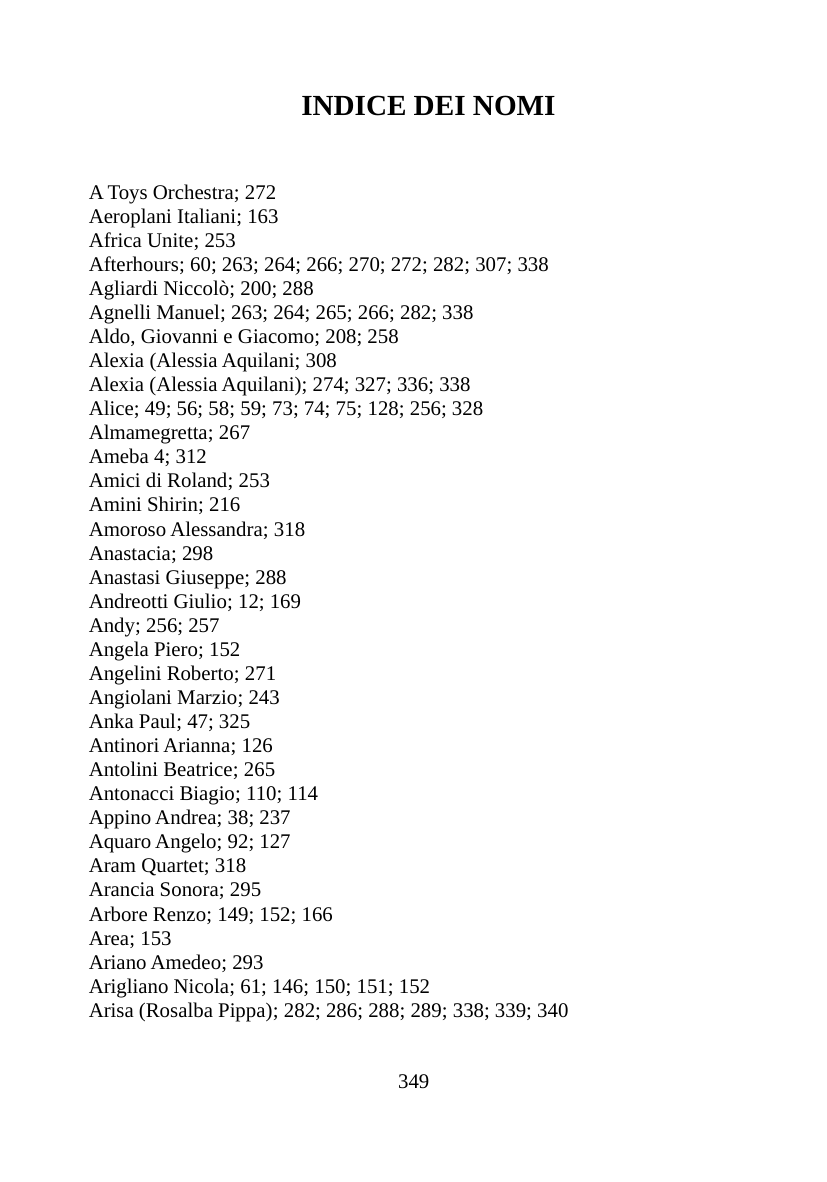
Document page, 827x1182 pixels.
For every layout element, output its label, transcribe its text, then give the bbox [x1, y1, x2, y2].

text Aldo, Giovanni e Giacomo; 208; 258 [88, 324, 738, 348]
text Anastacia; 298 [88, 541, 738, 564]
text Angiolani Marzio; 243 [88, 685, 738, 709]
text Antonacci Biagio; 110; 114 [88, 781, 738, 805]
text Amici di Roland; 253 [88, 468, 738, 492]
text Anastasi Giuseppe; 288 [88, 564, 738, 589]
text Arbore Renzo; 149; 152; 166 [88, 901, 738, 926]
text Arancia Sonora; 295 [88, 877, 738, 901]
text Agnelli Manuel; 263; 264; 265; 266; 282; 338 [88, 300, 738, 324]
text Alexia (Alessia Aquilani); 274; 327; 336; 338 [88, 372, 738, 396]
text A Toys Orchestra; 272 [88, 179, 738, 204]
text Angelini Roberto; 271 [88, 661, 738, 685]
text Amoroso Alessandra; 318 [88, 516, 738, 541]
text Andy; 256; 257 [88, 613, 738, 637]
text Appino Andrea; 38; 237 [88, 805, 738, 829]
text Almamegretta; 267 [88, 420, 738, 444]
text Alice; 49; 56; 58; 59; 73; 74; 75; 128; 256; 328 [88, 396, 738, 420]
text Arigliano Nicola; 61; 146; 150; 151; 152 [88, 974, 738, 998]
text Area; 153 [88, 926, 738, 949]
text Agliardi Niccolò; 200; 288 [88, 276, 738, 300]
text Aquaro Angelo; 92; 127 [88, 829, 738, 853]
text Arisa (Rosalba Pippa); 282; 286; 288; 289; 338; 339; 340 [88, 998, 738, 1022]
text Aeroplani Italiani; 163 [88, 204, 738, 228]
text Afterhours; 60; 263; 264; 266; 270; 272; 282; 307; 338 [88, 252, 738, 276]
text Antinori Arianna; 126 [88, 733, 738, 757]
text INDICE DEI NOMI [88, 88, 738, 122]
text Antolini Beatrice; 265 [88, 757, 738, 781]
text Ariano Amedeo; 293 [88, 949, 738, 974]
text Ameba 4; 312 [88, 444, 738, 468]
text Amini Shirin; 216 [88, 492, 738, 516]
text Angela Piero; 152 [88, 637, 738, 661]
text Anka Paul; 47; 325 [88, 709, 738, 733]
text Aram Quartet; 318 [88, 853, 738, 877]
text Africa Unite; 253 [88, 228, 738, 252]
text Andreotti Giulio; 12; 169 [88, 589, 738, 613]
text Alexia (Alessia Aquilani; 308 [88, 348, 738, 372]
